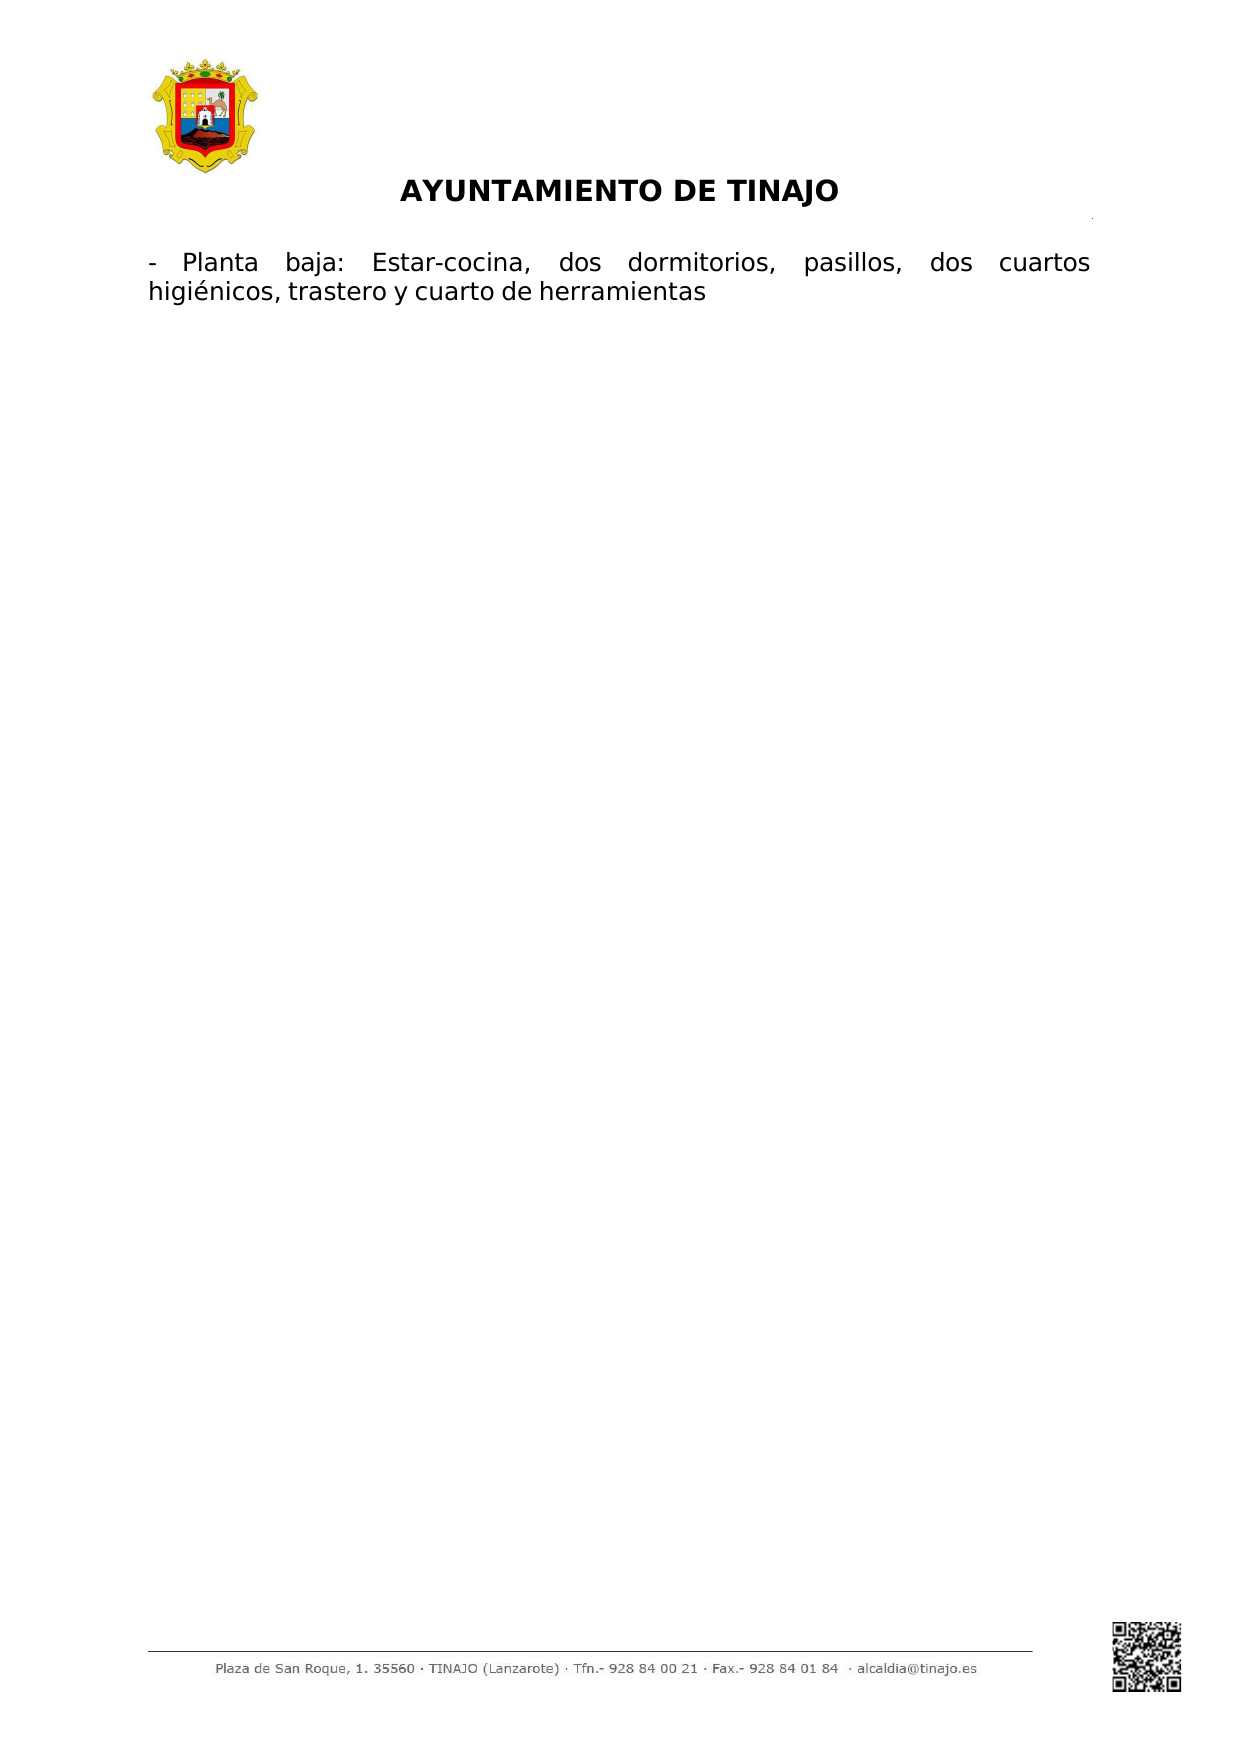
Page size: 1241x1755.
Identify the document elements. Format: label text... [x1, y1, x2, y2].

text - Planta baja: Estar-cocina, dos dormitorios, pasillos, dos cuartos higiénicos, trastero y cuarto de herramientas [148, 248, 1092, 307]
